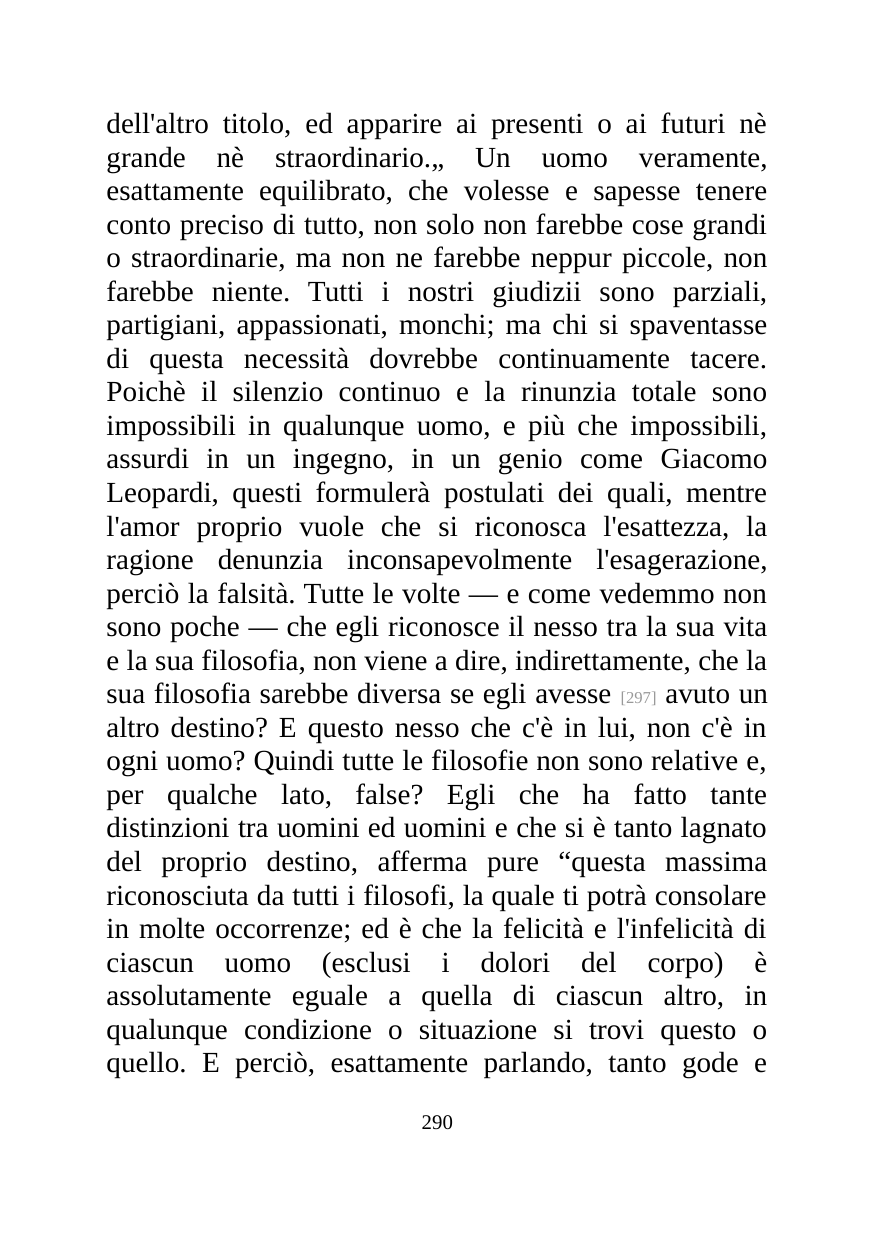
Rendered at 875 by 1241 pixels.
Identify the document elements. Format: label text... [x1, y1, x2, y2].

text dell'altro titolo, ed apparire ai presenti o ai futuri nè grande nè straordinario.„ Un uomo veramente, esattamente equilibrato, che volesse e sapesse tenere conto preciso di tutto, non solo non farebbe cose grandi o straordinarie, ma non ne farebbe neppur piccole, non farebbe niente. Tutti i nostri giudizii sono parziali, partigiani, appassionati, monchi; ma chi si spaventasse di questa necessità dovrebbe continuamente tacere. Poichè il silenzio continuo e la rinunzia totale sono impossibili in qualunque uomo, e più che impossibili, assurdi in un ingegno, in un genio come Giacomo Leopardi, questi formulerà postulati dei quali, mentre l'amor proprio vuole che si riconosca l'esattezza, la ragione denunzia inconsapevolmente l'esagerazione, perciò la falsità. Tutte le volte — e come vedemmo non sono poche — che egli riconosce il nesso tra la sua vita e la sua filosofia, non viene a dire, indirettamente, che la sua filosofia sarebbe diversa se egli avesse [297] avuto un altro destino? E questo nesso che c'è in lui, non c'è in ogni uomo? Quindi tutte le filosofie non sono relative e, per qualche lato, false? Egli che ha fatto tante distinzioni tra uomini ed uomini e che si è tanto lagnato del proprio destino, afferma pure “questa massima riconosciuta da tutti i filosofi, la quale ti potrà consolare in molte occorrenze; ed è che la felicità e l'infelicità di ciascun uomo (esclusi i dolori del corpo) è assolutamente eguale a quella di ciascun altro, in qualunque condizione o situazione si trovi questo o quello. E perciò, esattamente parlando, tanto gode e [106, 106, 768, 1079]
